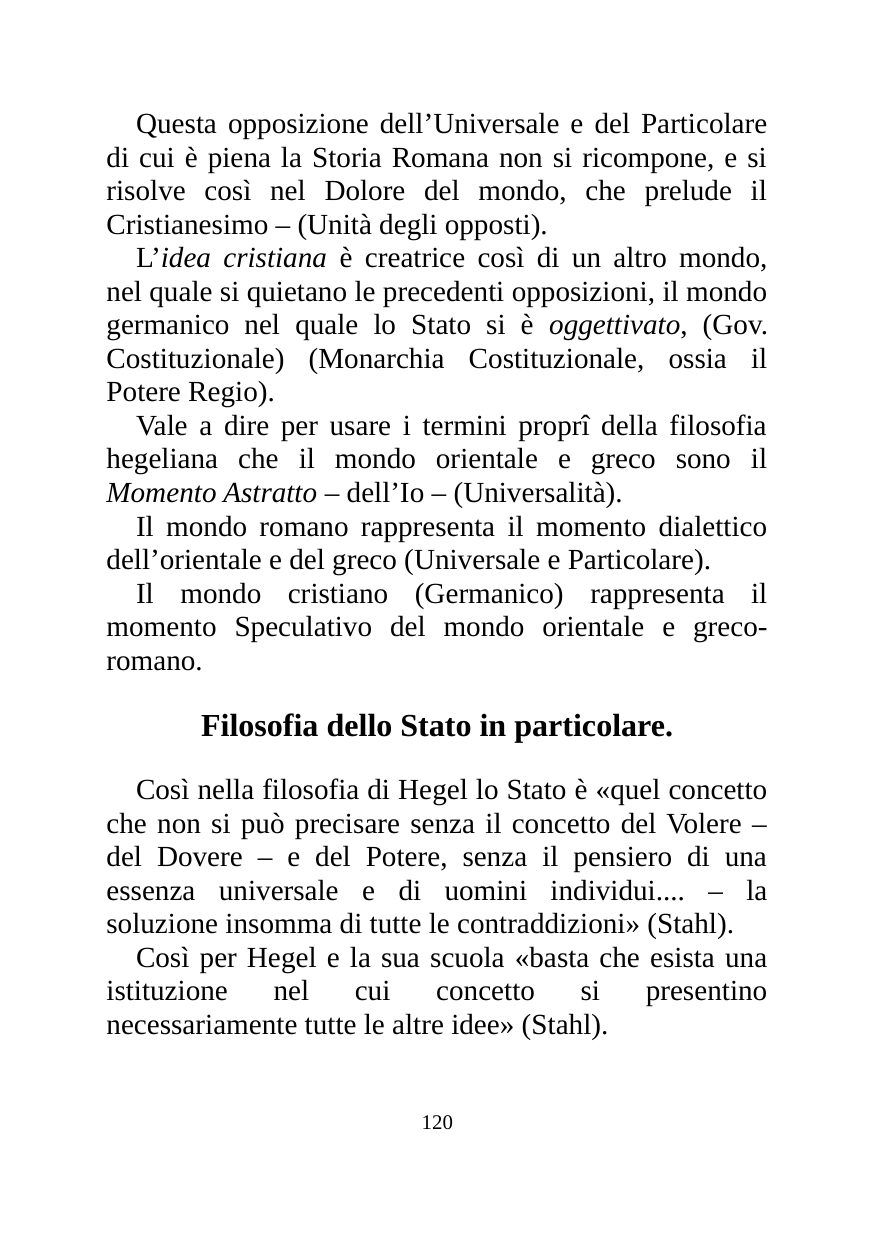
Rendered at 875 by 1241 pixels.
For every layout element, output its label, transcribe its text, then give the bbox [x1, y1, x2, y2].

text Il mondo cristiano (Germanico) rappresenta il momento Speculativo del mondo orientale e greco-romano. [106, 576, 768, 676]
text Vale a dire per usare i termini proprî della filosofia hegeliana che il mondo orientale e greco sono il Momento Astratto – dell’Io – (Universalità). [106, 408, 768, 509]
text Il mondo romano rappresenta il momento dialettico dell’orientale e del greco (Universale e Particolare). [106, 509, 768, 576]
text L’idea cristiana è creatrice così di un altro mondo, nel quale si quietano le precedenti opposizioni, il mondo germanico nel quale lo Stato si è oggettivato, (Gov. Costituzionale) (Monarchia Costituzionale, ossia il Potere Regio). [106, 240, 768, 408]
text Questa opposizione dell’Universale e del Particolare di cui è piena la Storia Romana non si ricompone, e si risolve così nel Dolore del mondo, che prelude il Cristianesimo – (Unità degli opposti). [106, 106, 768, 240]
text Così nella filosofia di Hegel lo Stato è «quel concetto che non si può precisare senza il concetto del Volere – del Dovere – e del Potere, senza il pensiero di una essenza universale e di uomini individui.... – la soluzione insomma di tutte le contraddizioni» (Stahl). [106, 772, 768, 940]
text Così per Hegel e la sua scuola «basta che esista una istituzione nel cui concetto si presentino necessariamente tutte le altre idee» (Stahl). [106, 940, 768, 1041]
subtitle Filosofia dello Stato in particolare. [106, 706, 768, 743]
